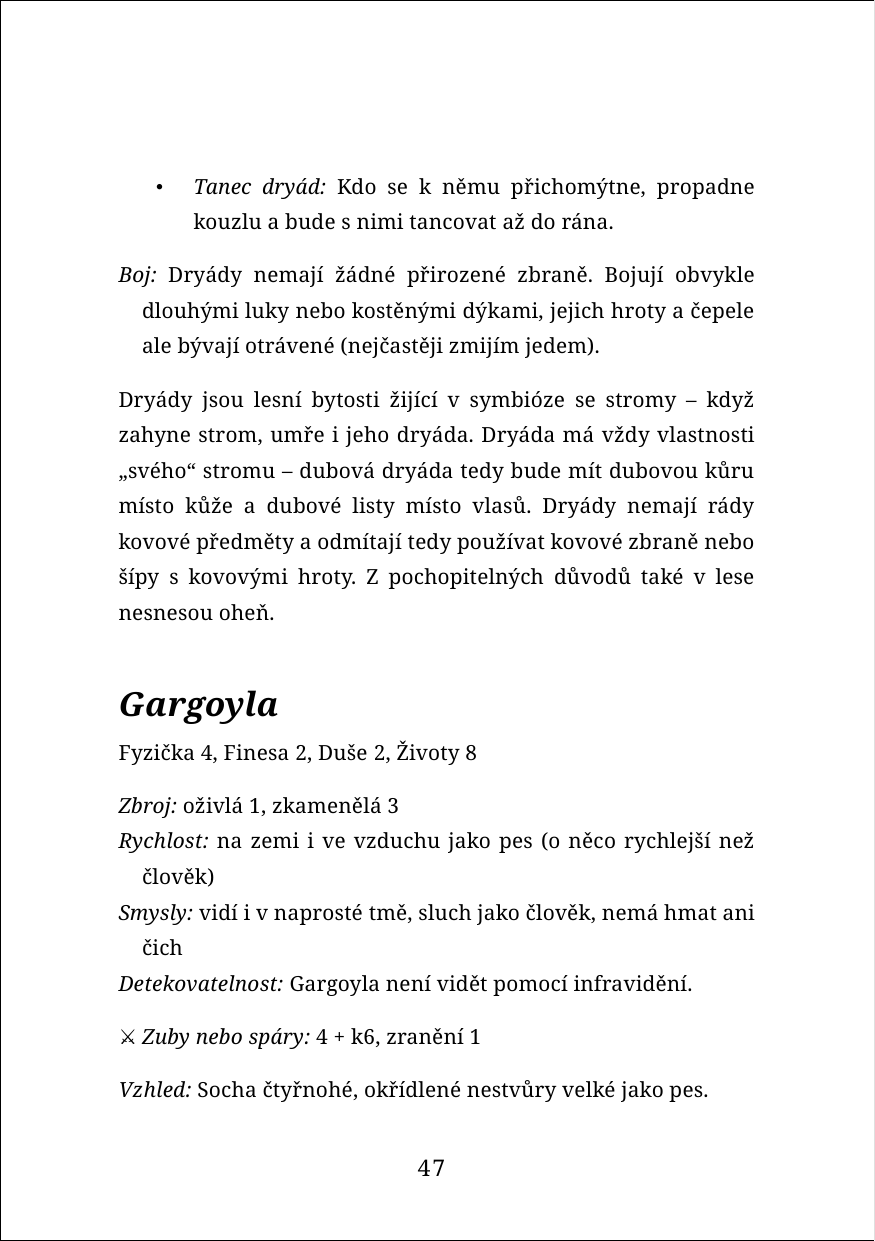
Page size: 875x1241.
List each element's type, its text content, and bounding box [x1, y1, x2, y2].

text ⚔ Zuby nebo spáry: 4 + k6, zranění 1 [118, 1022, 756, 1050]
subtitle Gargoyla [118, 681, 756, 726]
text Vzhled: Socha čtyřnohé, okřídlené nestvůry velké jako pes. [118, 1075, 756, 1104]
text Boj: Dryády nemají žádné přirozené zbraně. Bojují obvykle dlouhými luky nebo kostěnými dýkami, jejich hroty a čepele ale bývají otrávené (nejčastěji zmijím jedem). [118, 261, 756, 360]
text Dryády jsou lesní bytosti žijící v symbióze se stromy – když zahyne strom, umře i jeho dryáda. Dryáda má vždy vlastnosti „svého“ stromu – dubová dryáda tedy bude mít dubovou kůru místo kůže a dubové listy místo vlasů. Dryády nemají rády kovové předměty a odmítají tedy používat kovové zbraně nebo šípy s kovovými hroty. Z pochopitelných důvodů také v lese nesnesou oheň. [118, 385, 756, 626]
text Rychlost: na zemi i ve vzduchu jako pes (o něco rychlejší než člověk) [118, 827, 756, 891]
list Tanec dryád: Kdo se k němu přichomýtne, propadne kouzlu a bude s nimi tancovat až do rána. [156, 172, 756, 236]
text Smysly: vidí i v naprosté tmě, sluch jako člověk, nemá hmat ani čich [118, 898, 756, 962]
text Detekovatelnost: Gargoyla není vidět pomocí infravidění. [118, 969, 756, 997]
text Fyzička 4, Finesa 2, Duše 2, Životy 8 [118, 738, 756, 766]
text Zbroj: oživlá 1, zkamenělá 3 [118, 791, 756, 819]
